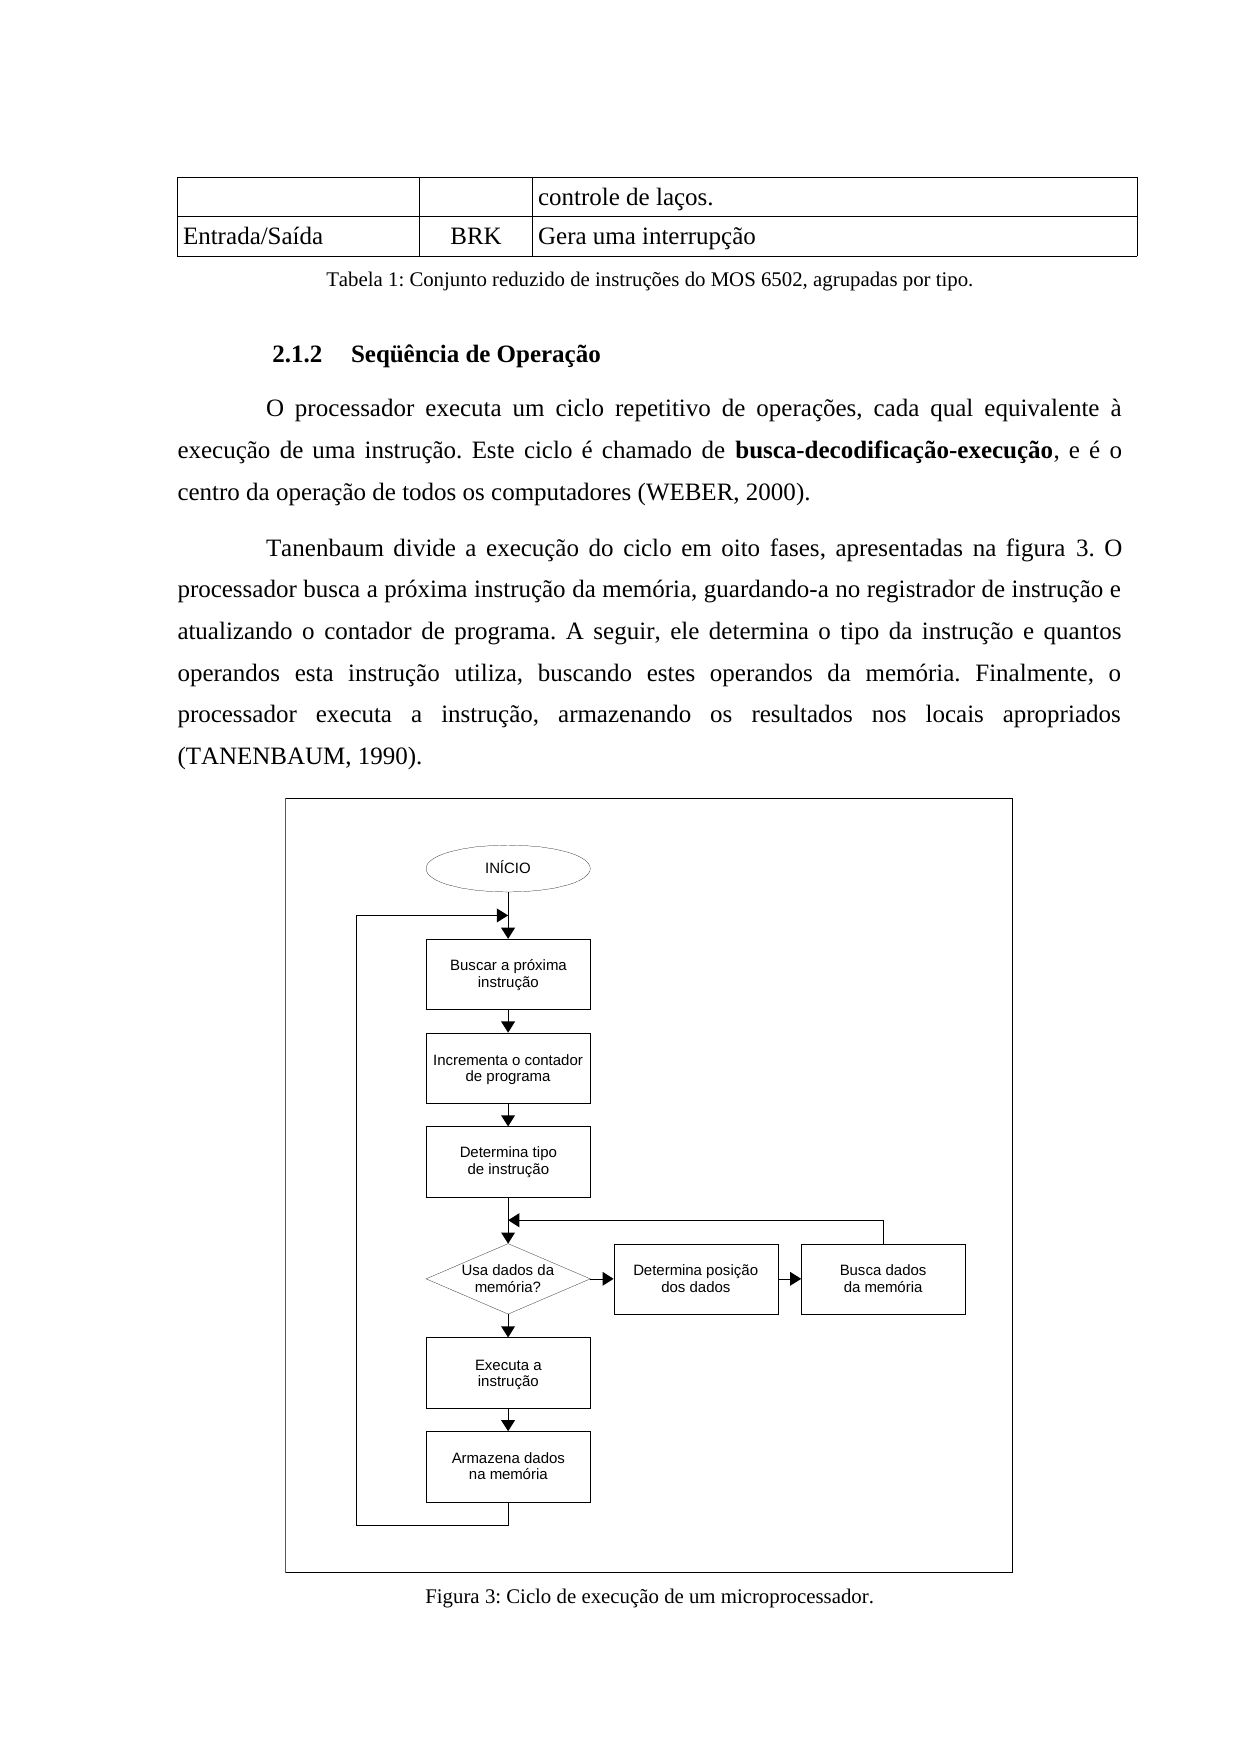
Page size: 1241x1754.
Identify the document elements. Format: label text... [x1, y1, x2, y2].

table_cell [178, 178, 419, 216]
table_cell BRK [420, 217, 532, 256]
text Tabela 1: Conjunto reduzido de instruções do MOS 6502, agrupadas por tipo. [177, 268, 1122, 291]
text O processador executa um ciclo repetitivo de operações, cada qual equivalente à execução de uma instrução. Este ciclo é chamado de busca-decodificação-execução, e é o centro da operação de todos os computadores (WEBER, 2000). [177, 394, 1122, 505]
table_cell [420, 178, 532, 216]
table_cell Entrada/Saída [178, 217, 419, 256]
text Figura 3: Ciclo de execução de um microprocessador. [285, 811, 1014, 1608]
table_cell Gera uma interrupção [533, 217, 1137, 256]
table_cell controle de laços. [533, 178, 1137, 216]
subtitle Seqüência de Operação [177, 341, 1122, 368]
text Tanenbaum divide a execução do ciclo em oito fases, apresentadas na figura 3. O processador busca a próxima instrução da memória, guardando-a no registrador de instrução e atualizando o contador de programa. A seguir, ele determina o tipo da instrução e quantos operandos esta instrução utiliza, buscando estes operandos da memória. Finalmente, o processador executa a instrução, armazenando os resultados nos locais apropriados (TANENBAUM, 1990). [177, 534, 1122, 769]
